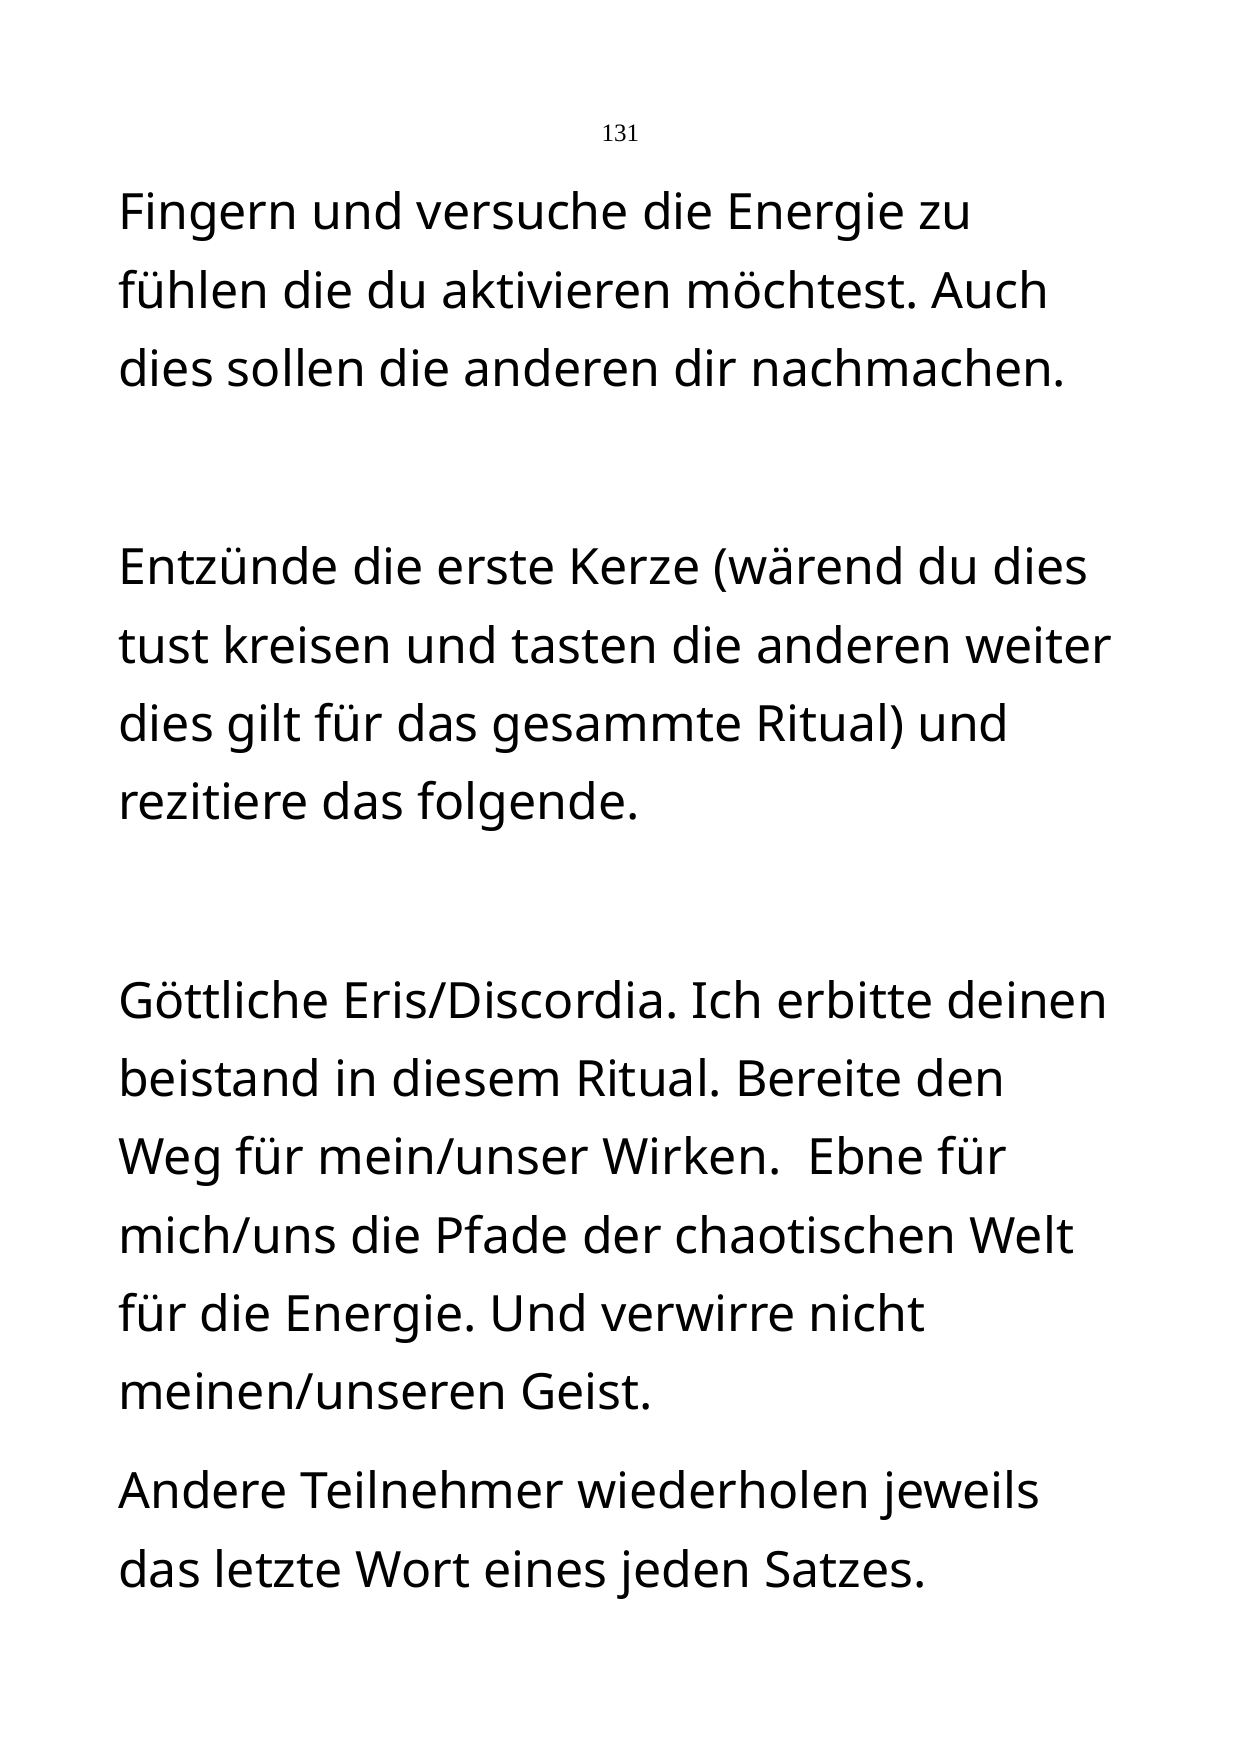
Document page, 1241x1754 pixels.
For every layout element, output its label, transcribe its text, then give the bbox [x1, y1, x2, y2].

text Entzünde die erste Kerze (wärend du dies tust kreisen und tasten die anderen weiter dies gilt für das gesammte Ritual) und rezitiere das folgende. [118, 531, 1122, 834]
text Fingern und versuche die Energie zu fühlen die du aktivieren möchtest. Auch dies sollen die anderen dir nachmachen. [118, 176, 1122, 401]
text Andere Teilnehmer wiederholen jeweils das letzte Wort eines jeden Satzes. [118, 1456, 1122, 1602]
text Göttliche Eris/Discordia. Ich erbitte deinen beistand in diesem Ritual. Bereite den Weg für mein/unser Wirken. Ebne für mich/uns die Pfade der chaotischen Welt für die Energie. Und verwirre nicht meinen/unseren Geist. [118, 965, 1122, 1424]
